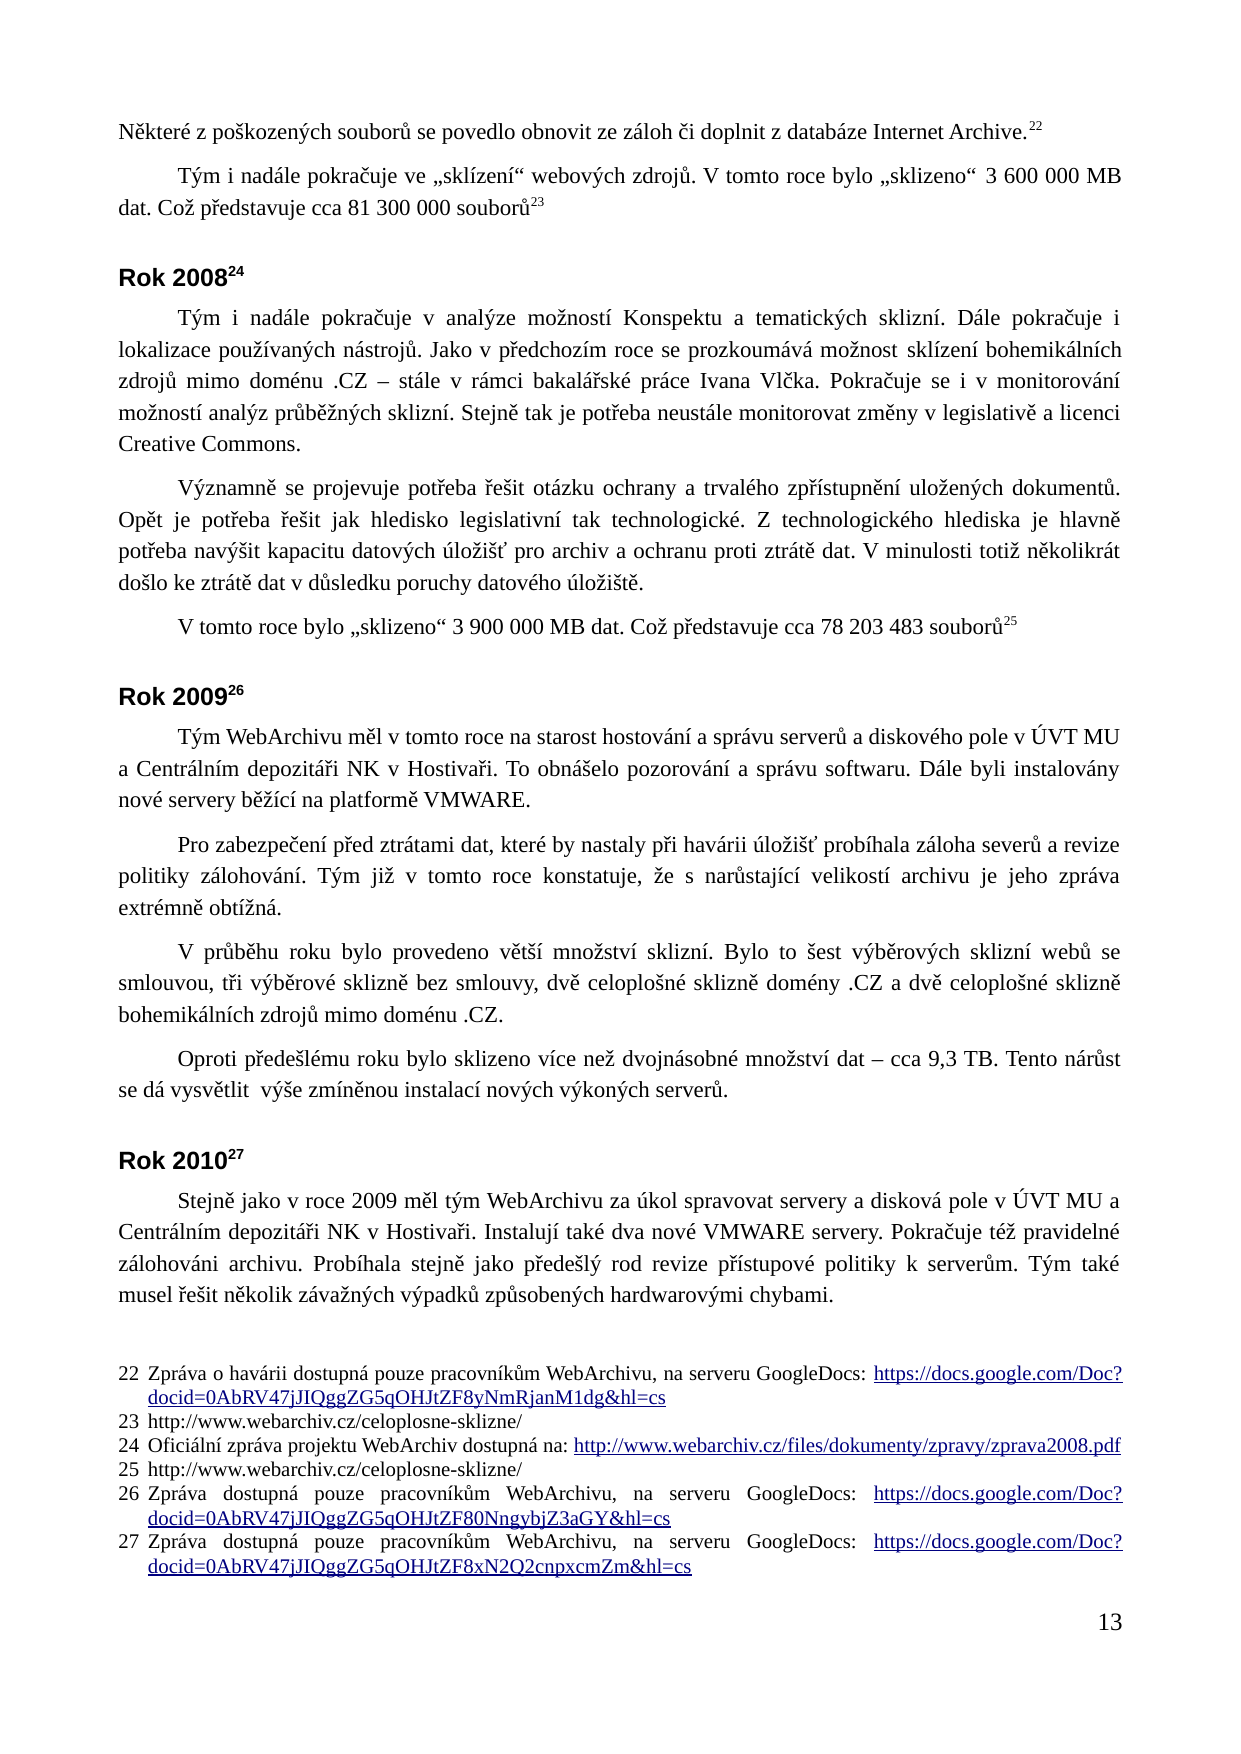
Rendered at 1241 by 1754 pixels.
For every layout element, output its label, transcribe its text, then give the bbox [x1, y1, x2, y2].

text Tým i nadále pokračuje ve „sklízení“ webových zdrojů. V tomto roce bylo „sklizeno“ 3 600 000 MB dat. Což představuje cca 81 300 000 souborů [118, 162, 1122, 220]
text http://www.webarchiv.cz/celoplosne-sklizne/ [118, 1409, 1122, 1433]
text Významně se projevuje potřeba řešit otázku ochrany a trvalého zpřístupnění uložených dokumentů. Opět je potřeba řešit jak hledisko legislativní tak technologické. Z technologického hlediska je hlavně potřeba navýšit kapacitu datových úložišť pro archiv a ochranu proti ztrátě dat. V minulosti totiž několikrát došlo ke ztrátě dat v důsledku poruchy datového úložiště. [118, 474, 1122, 595]
text Tým WebArchivu měl v tomto roce na starost hostování a správu serverů a diskového pole v ÚVT MU a Centrálním depozitáři NK v Hostivaři. To obnášelo pozorování a správu softwaru. Dále byli instalovány nové servery běžící na platformě VMWARE. [118, 723, 1122, 813]
subtitle Rok 2008 [118, 263, 1122, 292]
text Zpráva dostupná pouze pracovníkům WebArchivu, na serveru GoogleDocs: https://docs.google.com/Doc?docid=0AbRV47jJIQggZG5qOHJtZF80NngybjZ3aGY&hl=cs [118, 1481, 1122, 1529]
text Oproti předešlému roku bylo sklizeno více než dvojnásobné množství dat – cca 9,3 TB. Tento nárůst se dá vysvětlit výše zmíněnou instalací nových výkoných serverů. [118, 1045, 1122, 1103]
text Zpráva dostupná pouze pracovníkům WebArchivu, na serveru GoogleDocs: https://docs.google.com/Doc?docid=0AbRV47jJIQggZG5qOHJtZF8xN2Q2cnpxcmZm&hl=cs [118, 1529, 1122, 1578]
text http://www.webarchiv.cz/celoplosne-sklizne/ [118, 1457, 1122, 1481]
text V tomto roce bylo „sklizeno“ 3 900 000 MB dat. Což představuje cca 78 203 483 souborů [118, 613, 1122, 639]
text V průběhu roku bylo provedeno větší množství sklizní. Bylo to šest výběrových sklizní webů se smlouvou, tři výběrové sklizně bez smlouvy, dvě celoplošné sklizně domény .CZ a dvě celoplošné sklizně bohemikálních zdrojů mimo doménu .CZ. [118, 938, 1122, 1027]
subtitle Rok 2009 [118, 682, 1122, 711]
text Stejně jako v roce 2009 měl tým WebArchivu za úkol spravovat servery a disková pole v ÚVT MU a Centrálním depozitáři NK v Hostivaři. Instalují také dva nové VMWARE servery. Pokračuje též pravidelné zálohováni archivu. Probíhala stejně jako předešlý rod revize přístupové politiky k serverům. Tým také musel řešit několik závažných výpadků způsobených hardwarovými chybami. [118, 1187, 1122, 1308]
text Pro zabezpečení před ztrátami dat, které by nastaly při havárii úložišť probíhala záloha severů a revize politiky zálohování. Tým již v tomto roce konstatuje, že s narůstající velikostí archivu je jeho zpráva extrémně obtížná. [118, 831, 1122, 920]
subtitle Rok 2010 [118, 1146, 1122, 1174]
text Tým i nadále pokračuje v analýze možností Konspektu a tematických sklizní. Dále pokračuje i lokalizace používaných nástrojů. Jako v předchozím roce se prozkoumává možnost sklízení bohemikálních zdrojů mimo doménu .CZ – stále v rámci bakalářské práce Ivana Vlčka. Pokračuje se i v monitorování možností analýz průběžných sklizní. Stejně tak je potřeba neustále monitorovat změny v legislativě a licenci Creative Commons. [118, 304, 1122, 457]
text Oficiální zpráva projektu WebArchiv dostupná na: http://www.webarchiv.cz/files/dokumenty/zpravy/zprava2008.pdf [118, 1433, 1122, 1457]
text Zpráva o havárii dostupná pouze pracovníkům WebArchivu, na serveru GoogleDocs: https://docs.google.com/Doc?docid=0AbRV47jJIQggZG5qOHJtZF8yNmRjanM1dg&hl=cs [118, 1361, 1122, 1409]
text Některé z poškozených souborů se povedlo obnovit ze záloh či doplnit z databáze Internet Archive. [118, 118, 1122, 144]
